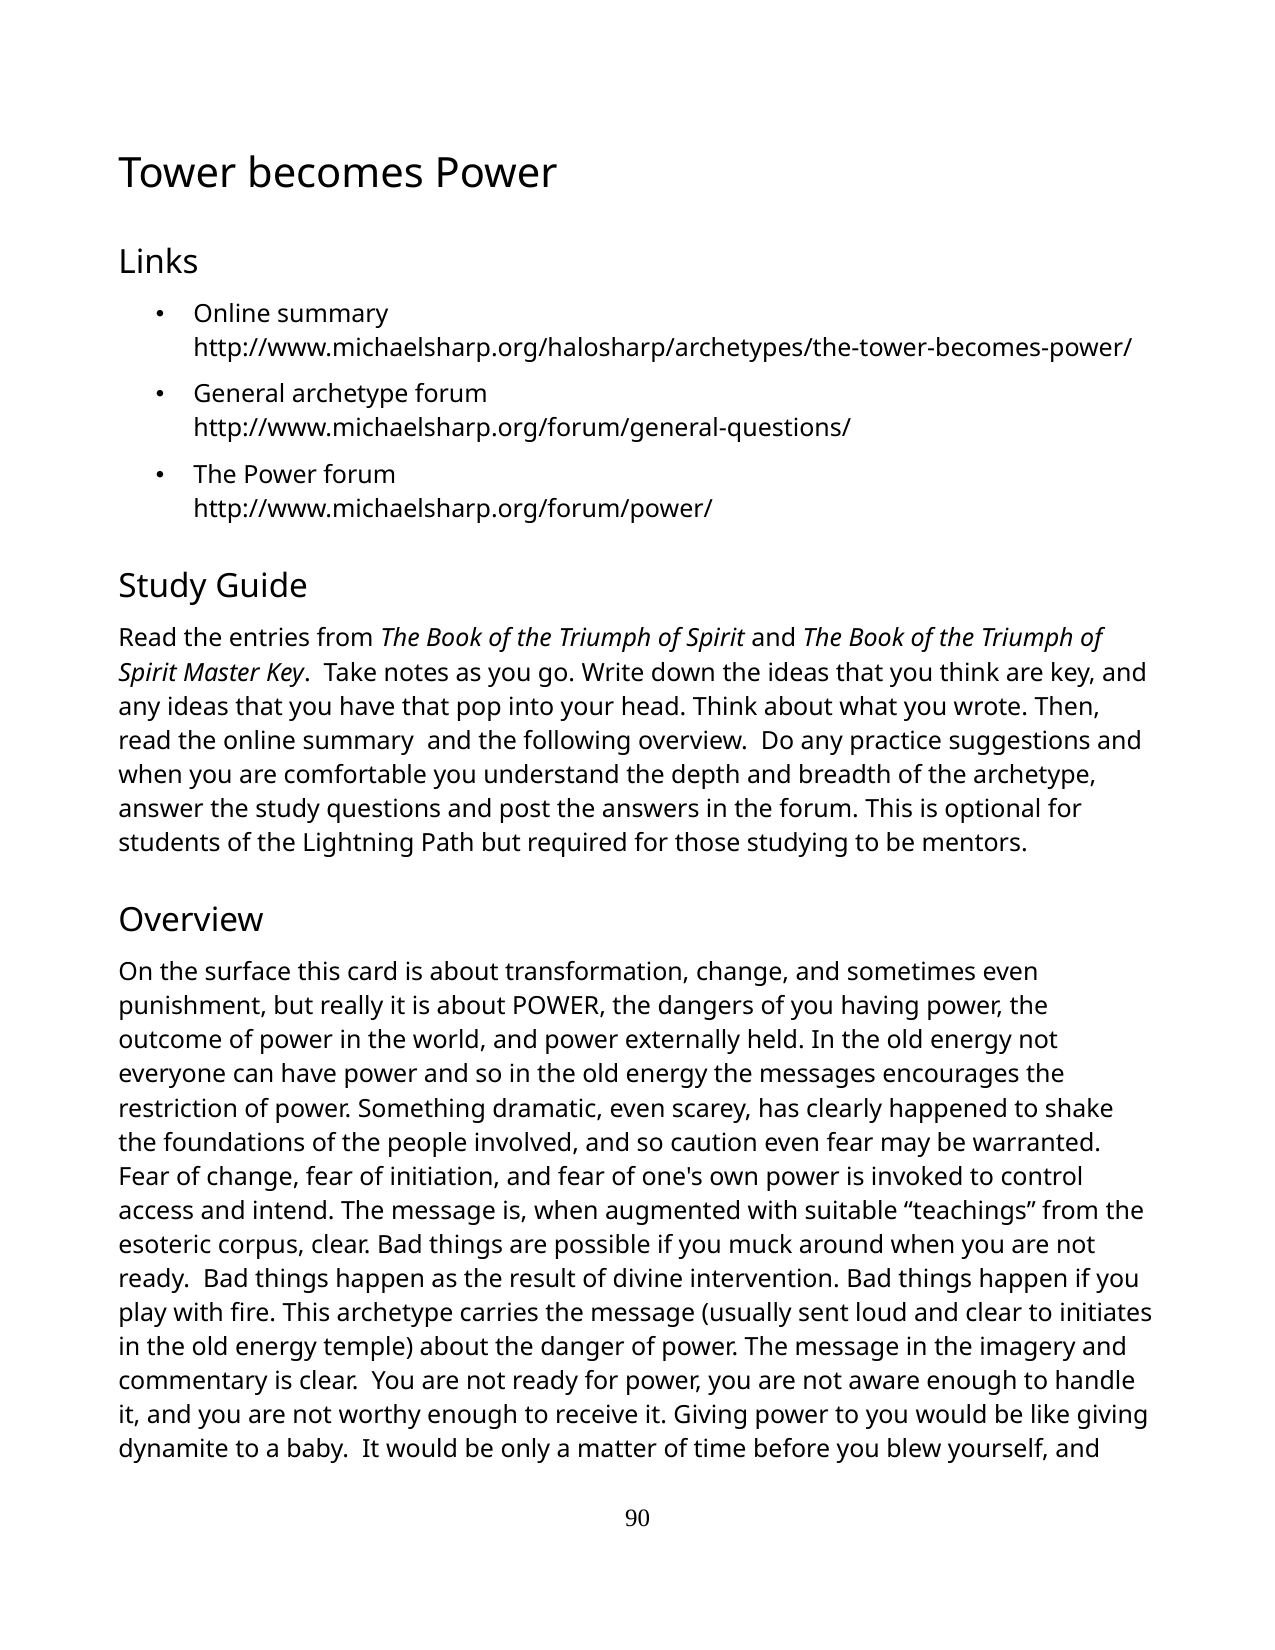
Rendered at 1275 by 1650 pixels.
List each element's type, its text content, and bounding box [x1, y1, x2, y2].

list The Power forum http://www.michaelsharp.org/forum/power/ [156, 457, 1157, 525]
text On the surface this card is about transformation, change, and sometimes even punishment, but really it is about POWER, the dangers of you having power, the outcome of power in the world, and power externally held. In the old energy not everyone can have power and so in the old energy the messages encourages the restriction of power. Something dramatic, even scarey, has clearly happened to shake the foundations of the people involved, and so caution even fear may be warranted. Fear of change, fear of initiation, and fear of one's own power is invoked to control access and intend. The message is, when augmented with suitable “teachings” from the esoteric corpus, clear. Bad things are possible if you muck around when you are not ready. Bad things happen as the result of divine intervention. Bad things happen if you play with fire. This archetype carries the message (usually sent loud and clear to initiates in the old energy temple) about the danger of power. The message in the imagery and commentary is clear. You are not ready for power, you are not aware enough to handle it, and you are not worthy enough to receive it. Giving power to you would be like giving dynamite to a baby. It would be only a matter of time before you blew yourself, and [118, 954, 1157, 1465]
text Read the entries from The Book of the Triumph of Spirit and The Book of the Triumph of Spirit Master Key. Take notes as you go. Write down the ideas that you think are key, and any ideas that you have that pop into your head. Think about what you wrote. Then, read the online summary and the following overview. Do any practice suggestions and when you are comfortable you understand the depth and breadth of the archetype, answer the study questions and post the answers in the forum. This is optional for students of the Lightning Path but required for those studying to be mentors. [118, 620, 1157, 858]
list Online summary http://www.michaelsharp.org/halosharp/archetypes/the-tower-becomes-power/ [156, 295, 1157, 363]
subtitle Links [118, 237, 1157, 283]
list General archetype forum http://www.michaelsharp.org/forum/general-questions/ [156, 376, 1157, 444]
subtitle Tower becomes Power [118, 143, 1157, 200]
subtitle Overview [118, 896, 1157, 941]
subtitle Study Guide [118, 562, 1157, 608]
